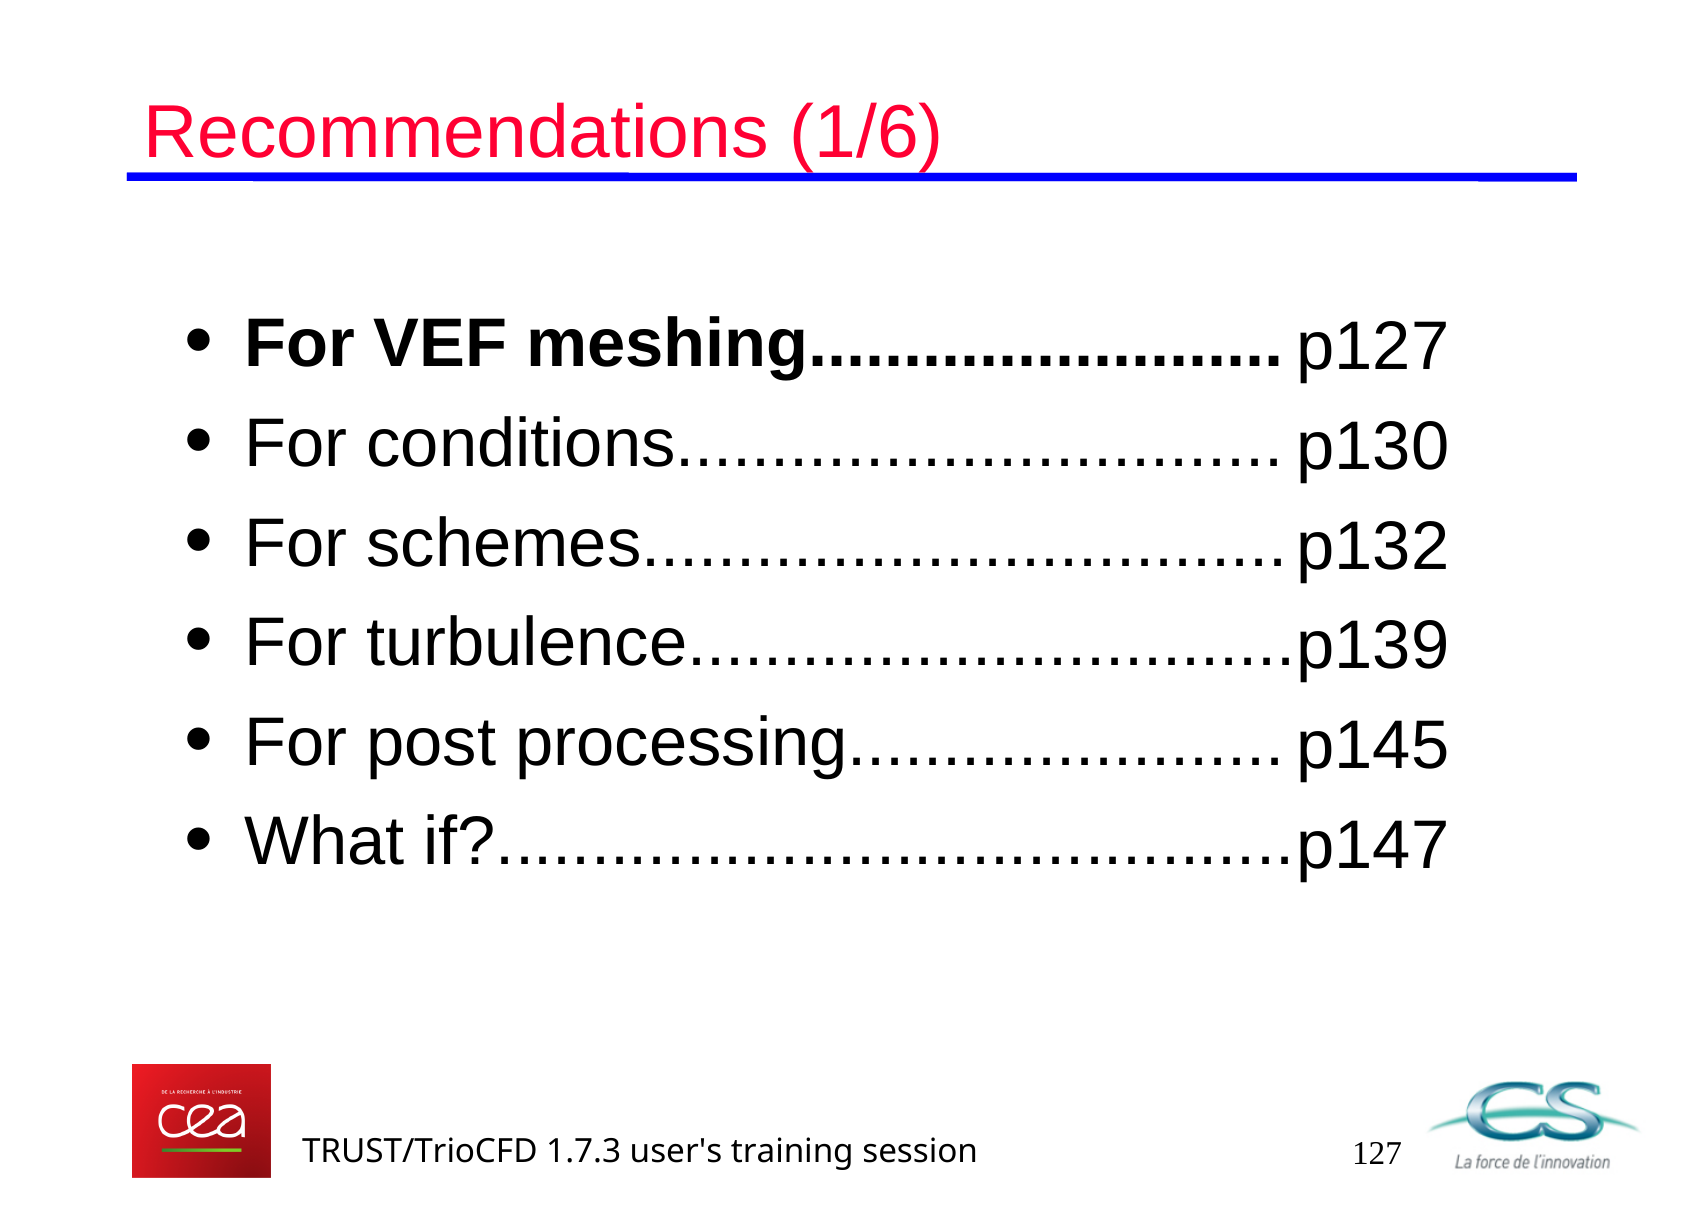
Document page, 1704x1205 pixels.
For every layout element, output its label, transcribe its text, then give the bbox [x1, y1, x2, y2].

picture [132, 1064, 271, 1178]
title Recommendations (1/6) [127, 39, 1661, 215]
picture [1423, 1072, 1648, 1179]
list For VEF meshing......................... For conditions................................ For schemes.................................. For turbulence................................ For post processing....................... What if?.......................................... [169, 290, 1353, 902]
list p127 p130 p132 p139 p145 p147 [1224, 293, 1492, 911]
